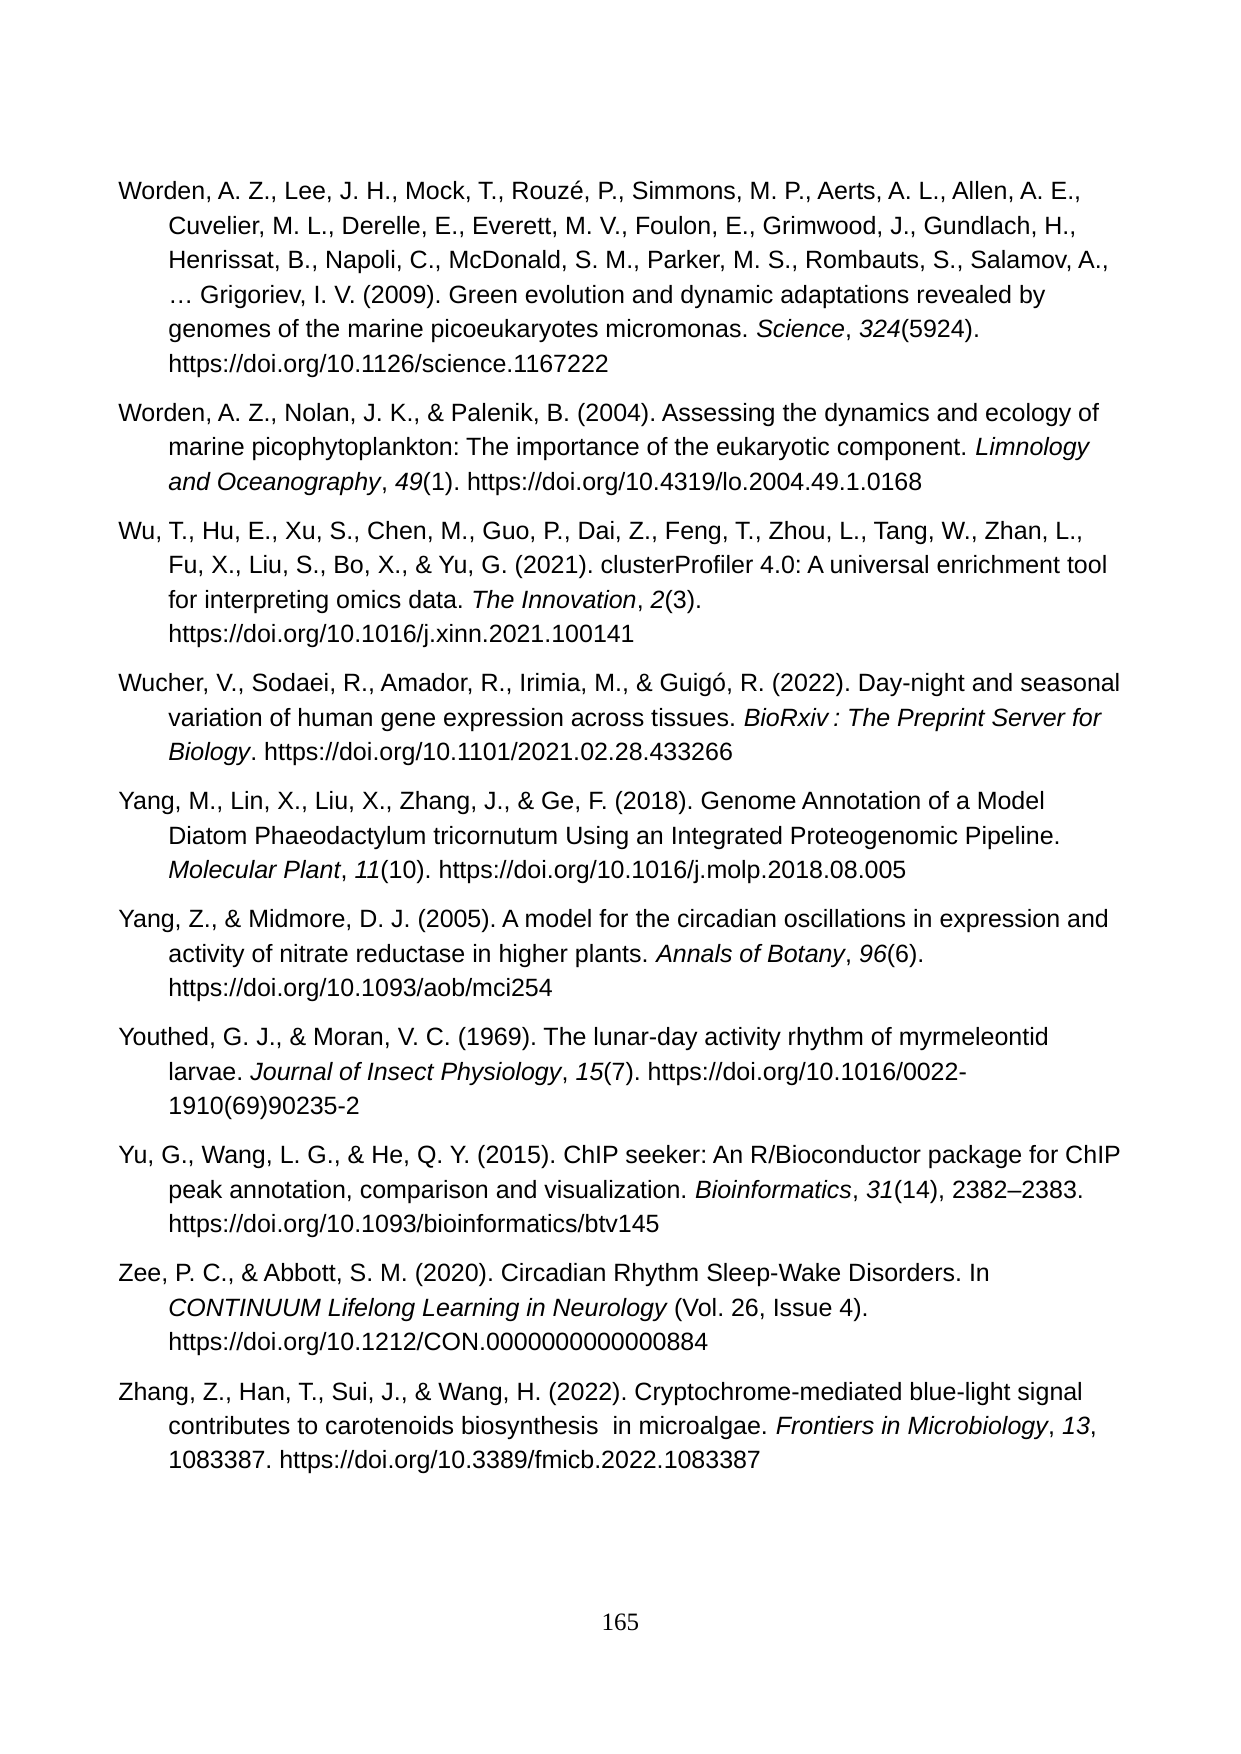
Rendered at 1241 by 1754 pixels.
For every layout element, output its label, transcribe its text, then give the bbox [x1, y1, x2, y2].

text Yang, M., Lin, X., Liu, X., Zhang, J., & Ge, F. (2018). Genome Annotation of a Model Diatom Phaeodactylum tricornutum Using an Integrated Proteogenomic Pipeline. Molecular Plant, 11(10). https://doi.org/10.1016/j.molp.2018.08.005 [118, 786, 1122, 884]
text Worden, A. Z., Nolan, J. K., & Palenik, B. (2004). Assessing the dynamics and ecology of marine picophytoplankton: The importance of the eukaryotic component. Limnology and Oceanography, 49(1). https://doi.org/10.4319/lo.2004.49.1.0168 [118, 398, 1122, 496]
text Youthed, G. J., & Moran, V. C. (1969). The lunar-day activity rhythm of myrmeleontid larvae. Journal of Insect Physiology, 15(7). https://doi.org/10.1016/0022-1910(69)90235-2 [118, 1022, 1122, 1120]
text Wucher, V., Sodaei, R., Amador, R., Irimia, M., & Guigó, R. (2022). Day-night and seasonal variation of human gene expression across tissues. BioRxiv : The Preprint Server for Biology. https://doi.org/10.1101/2021.02.28.433266 [118, 668, 1122, 766]
text Zhang, Z., Han, T., Sui, J., & Wang, H. (2022). Cryptochrome-mediated blue-light signal contributes to carotenoids biosynthesis in microalgae. Frontiers in Microbiology, 13, 1083387. https://doi.org/10.3389/fmicb.2022.1083387 [118, 1376, 1122, 1474]
text Worden, A. Z., Lee, J. H., Mock, T., Rouzé, P., Simmons, M. P., Aerts, A. L., Allen, A. E., Cuvelier, M. L., Derelle, E., Everett, M. V., Foulon, E., Grimwood, J., Gundlach, H., Henrissat, B., Napoli, C., McDonald, S. M., Parker, M. S., Rombauts, S., Salamov, A., … Grigoriev, I. V. (2009). Green evolution and dynamic adaptations revealed by genomes of the marine picoeukaryotes micromonas. Science, 324(5924). https://doi.org/10.1126/science.1167222 [118, 176, 1122, 377]
text Wu, T., Hu, E., Xu, S., Chen, M., Guo, P., Dai, Z., Feng, T., Zhou, L., Tang, W., Zhan, L., Fu, X., Liu, S., Bo, X., & Yu, G. (2021). clusterProfiler 4.0: A universal enrichment tool for interpreting omics data. The Innovation, 2(3). https://doi.org/10.1016/j.xinn.2021.100141 [118, 516, 1122, 648]
text Yang, Z., & Midmore, D. J. (2005). A model for the circadian oscillations in expression and activity of nitrate reductase in higher plants. Annals of Botany, 96(6). https://doi.org/10.1093/aob/mci254 [118, 904, 1122, 1002]
text Yu, G., Wang, L. G., & He, Q. Y. (2015). ChIP seeker: An R/Bioconductor package for ChIP peak annotation, comparison and visualization. Bioinformatics, 31(14), 2382–2383. https://doi.org/10.1093/bioinformatics/btv145 [118, 1140, 1122, 1238]
text Zee, P. C., & Abbott, S. M. (2020). Circadian Rhythm Sleep-Wake Disorders. In CONTINUUM Lifelong Learning in Neurology (Vol. 26, Issue 4). https://doi.org/10.1212/CON.0000000000000884 [118, 1258, 1122, 1356]
